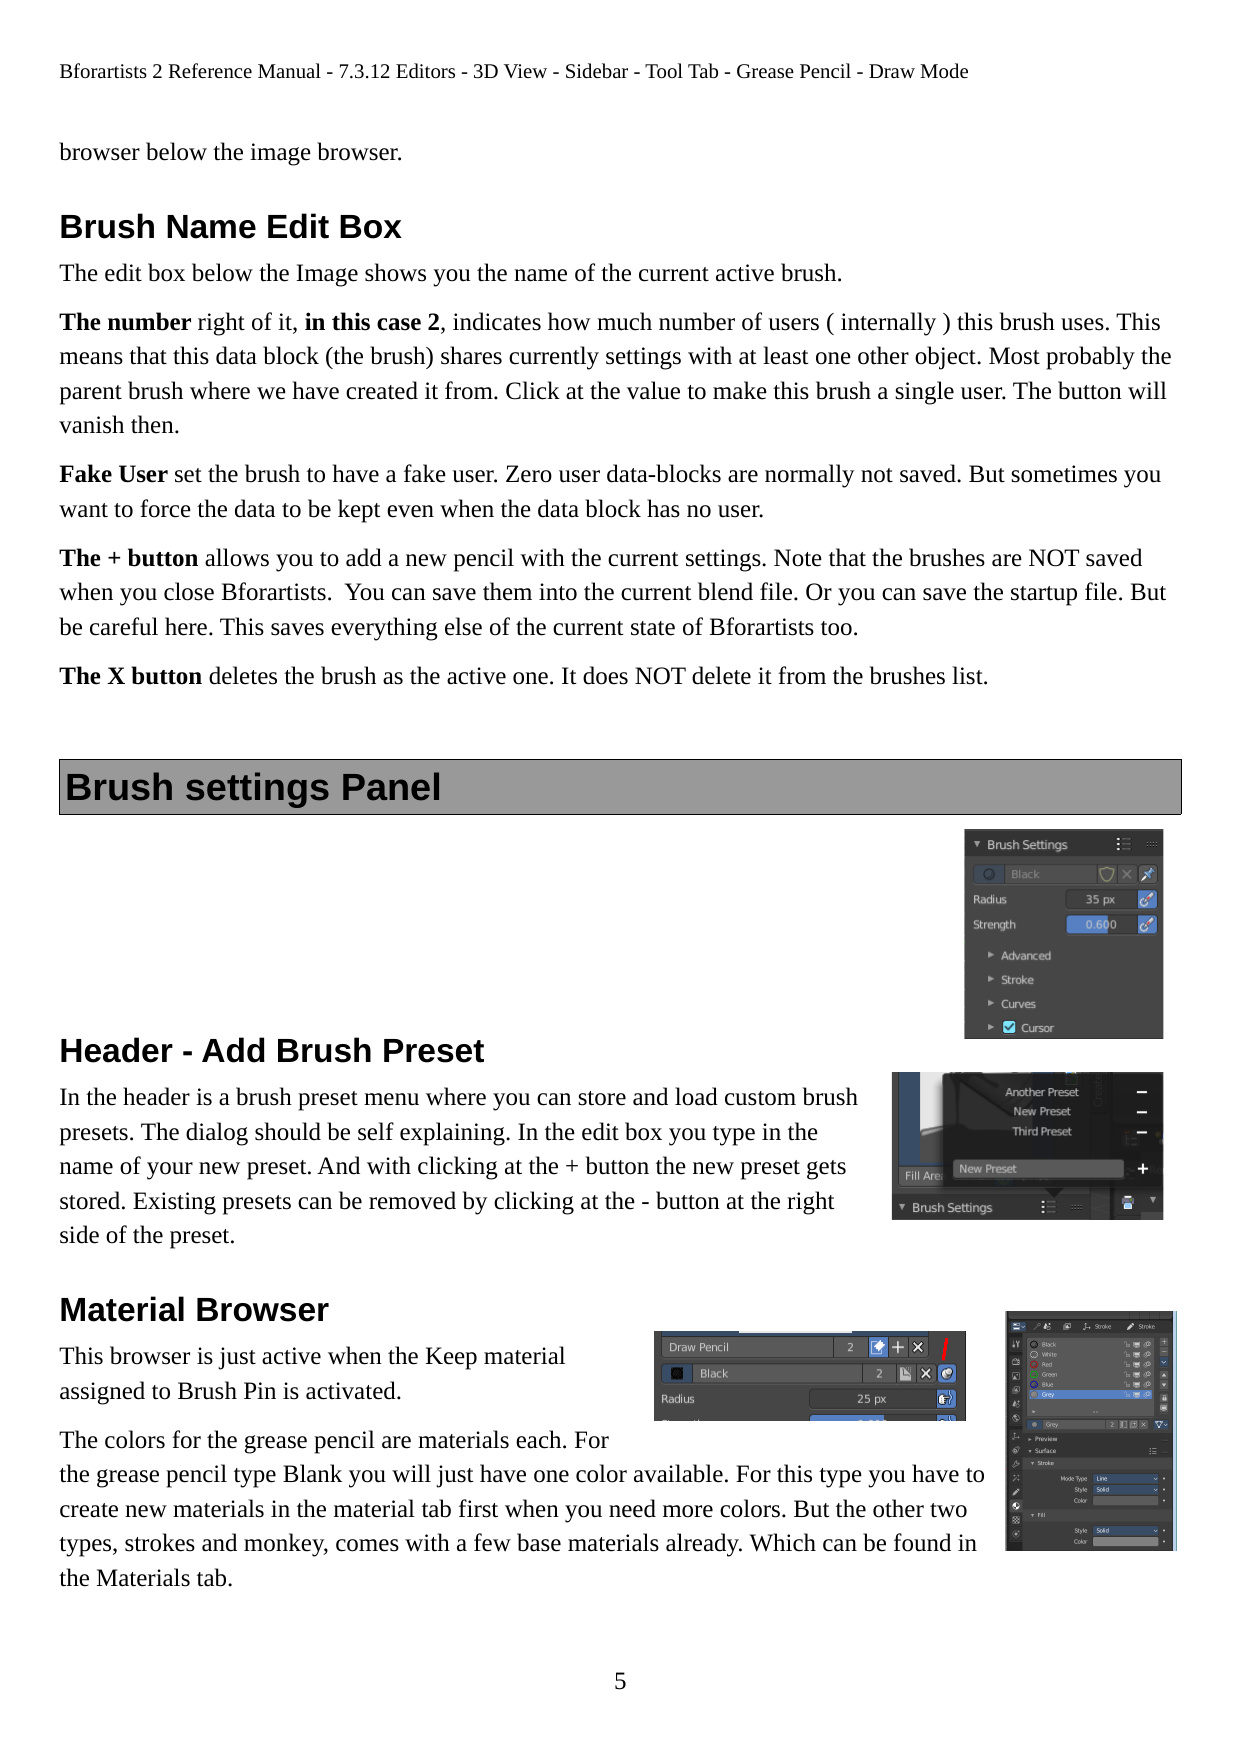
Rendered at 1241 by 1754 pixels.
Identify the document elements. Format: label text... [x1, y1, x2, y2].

subtitle Header - Add Brush Preset [59, 1031, 1181, 1070]
text In the header is a brush preset menu where you can store and load custom brush presets. The dialog should be self explaining. In the edit box you type in the name of your new preset. And with clicking at the + button the new preset gets stored. Existing presets can be removed by clicking at the - button at the right side of the preset. [59, 1082, 1181, 1249]
text This browser is just active when the Keep material assigned to Brush Pin is activated. [59, 1341, 654, 1405]
text The number right of it, in this case 2, indicates how much number of users ( internally ) this brush uses. This means that this data block (the brush) shares currently settings with at least one other object. Most probably the parent brush where we have created it from. Click at the value to make this brush a single user. The button will vanish then. [59, 307, 1181, 439]
subtitle Brush Name Edit Box [59, 207, 1181, 245]
picture [891, 1072, 1164, 1220]
text [966, 1341, 1005, 1405]
picture [654, 1331, 966, 1421]
text The + button allows you to add a new pencil with the current settings. Note that the brushes are NOT saved when you close Bforartists. You can save them into the current blend file. Or you can save the startup file. But be careful here. This saves everything else of the current state of Bforartists too. [59, 543, 1181, 641]
subtitle Material Browser [59, 1290, 1181, 1329]
picture [964, 829, 1164, 1039]
table_header Brush settings Panel [60, 760, 1181, 814]
picture [1005, 1311, 1177, 1551]
text Fake User set the brush to have a fake user. Zero user data-blocks are normally not saved. But sometimes you want to force the data to be kept even when the data block has no user. [59, 459, 1181, 522]
text browser below the image browser. [59, 137, 1181, 165]
text The colors for the grease pencil are materials each. For the grease pencil type Blank you will just have one color available. For this type you have to create new materials in the material tab first when you need more colors. But the other two types, strokes and monkey, comes with a few base materials already. Which can be found in the Materials tab. [59, 1425, 1181, 1592]
text The X button deletes the brush as the active one. It does NOT delete it from the brushes list. [59, 661, 1181, 689]
text The edit box below the Image shows you the name of the current active brush. [59, 258, 1181, 286]
